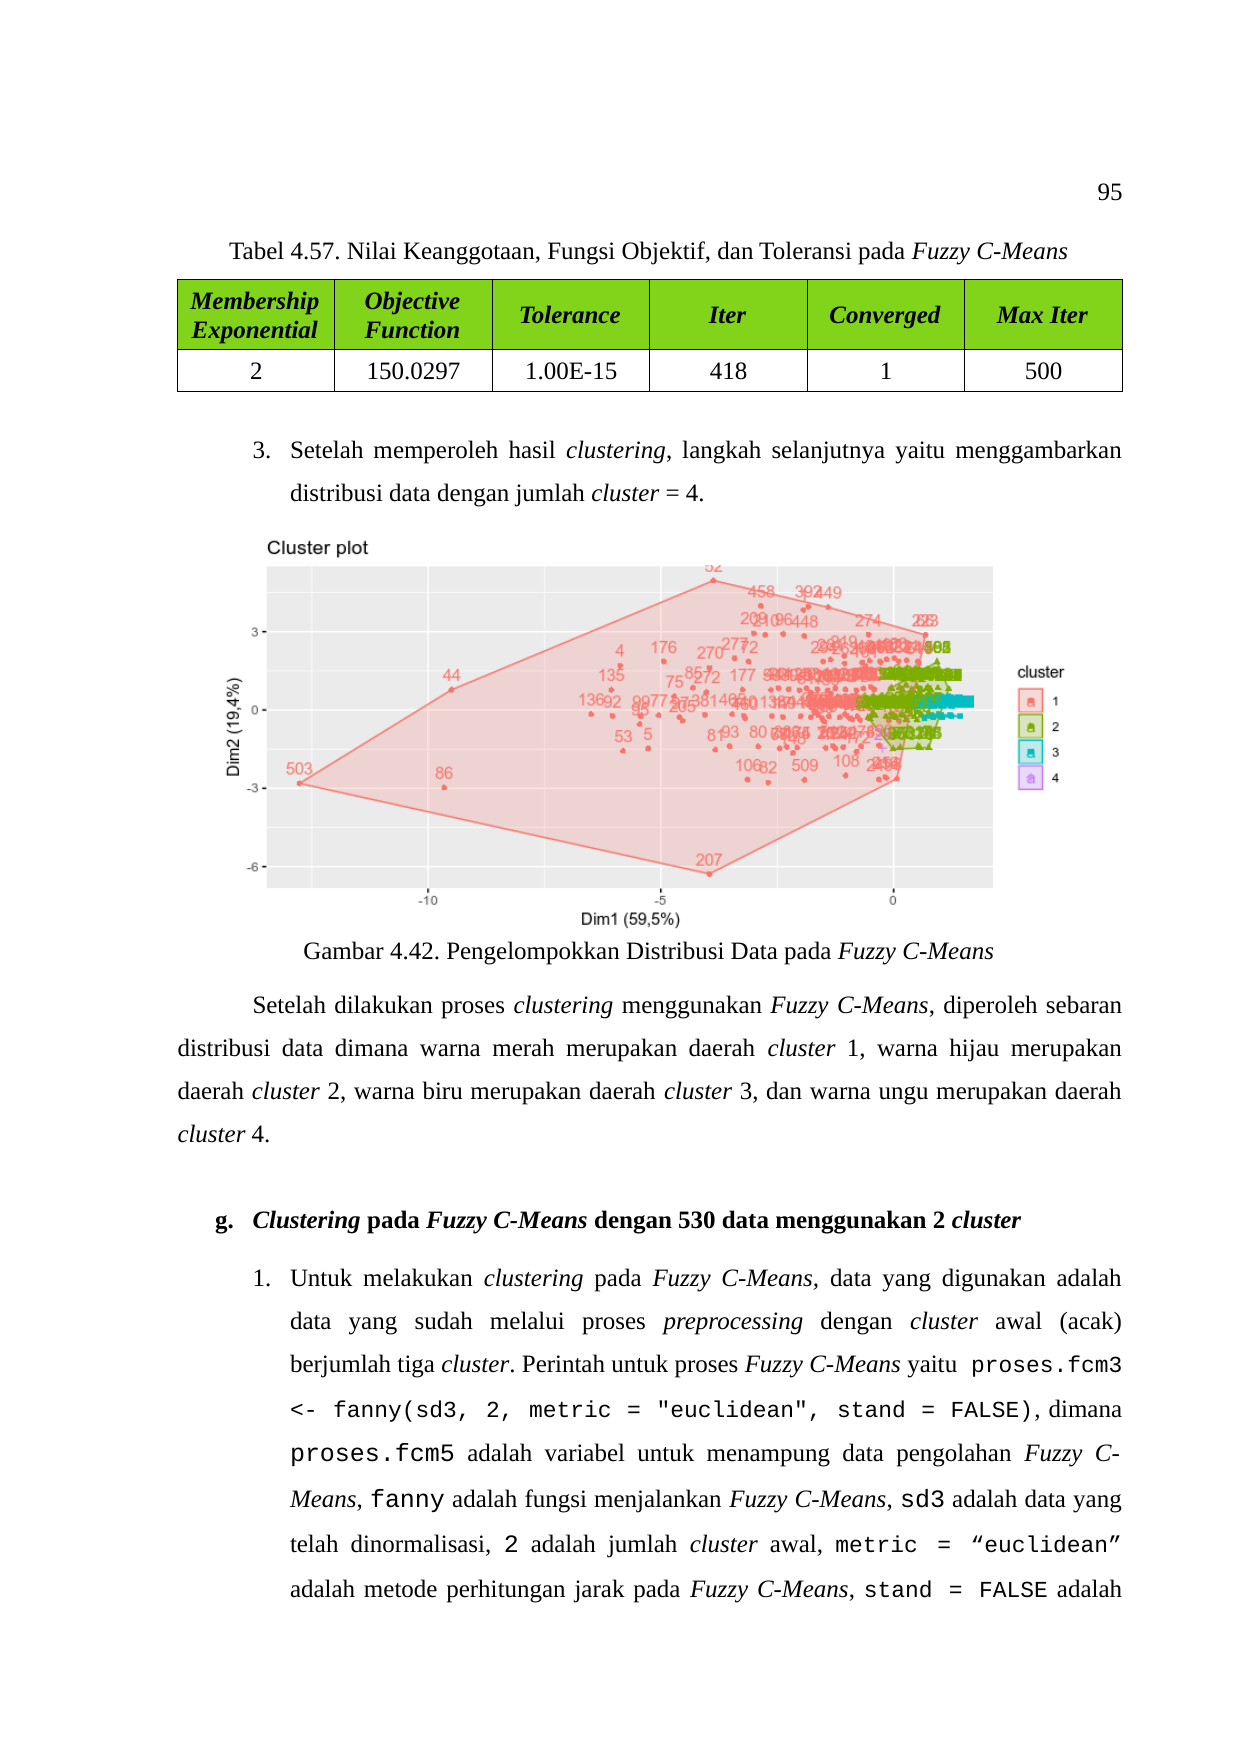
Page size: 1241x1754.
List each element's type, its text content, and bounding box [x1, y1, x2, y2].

table_header Iter [650, 280, 807, 349]
list Setelah memperoleh hasil clustering, langkah selanjutnya yaitu menggambarkan distribusi data dengan jumlah cluster = 4. [252, 435, 1122, 507]
table_header Objective Function [335, 280, 492, 349]
text Setelah dilakukan proses clustering menggunakan Fuzzy C-Means, diperoleh sebaran distribusi data dimana warna merah merupakan daerah cluster 1, warna hijau merupakan daerah cluster 2, warna biru merupakan daerah cluster 3, dan warna ungu merupakan daerah cluster 4. [177, 933, 1122, 1148]
table_cell 418 [650, 350, 807, 391]
table_header Max Iter [965, 280, 1122, 349]
text Tabel 4.57. Nilai Keanggotaan, Fungsi Objektif, dan Toleransi pada Fuzzy C-Means [177, 236, 1122, 265]
table_cell 1.00E-15 [493, 350, 649, 391]
table_cell 2 [178, 350, 334, 391]
table_cell 500 [965, 350, 1122, 391]
table_header Converged [808, 280, 964, 349]
table_cell 150.0297 [335, 350, 492, 391]
list Untuk melakukan clustering pada Fuzzy C-Means, data yang digunakan adalah data yang sudah melalui proses preprocessing dengan cluster awal (acak) berjumlah tiga cluster. Perintah untuk proses Fuzzy C-Means yaitu proses.fcm3 <- fanny(sd3, 2, metric = "euclidean", stand = FALSE), dimana proses.fcm5 adalah variabel untuk menampung data pengolahan Fuzzy C-Means, fanny adalah fungsi menjalankan Fuzzy C-Means, sd3 adalah data yang telah dinormalisasi, 2 adalah jumlah cluster awal, metric = “euclidean” adalah metode perhitungan jarak pada Fuzzy C-Means, stand = FALSE adalah [252, 1263, 1122, 1604]
text Gambar 4.42. Pengelompokkan Distribusi Data pada Fuzzy C-Means [219, 936, 1080, 965]
list Clustering pada Fuzzy C-Means dengan 530 data menggunakan 2 cluster [215, 1205, 1122, 1234]
table_cell 1 [808, 350, 964, 391]
picture [219, 533, 1080, 936]
table_header MembershipExponential [178, 280, 334, 349]
table_header Tolerance [493, 280, 649, 349]
